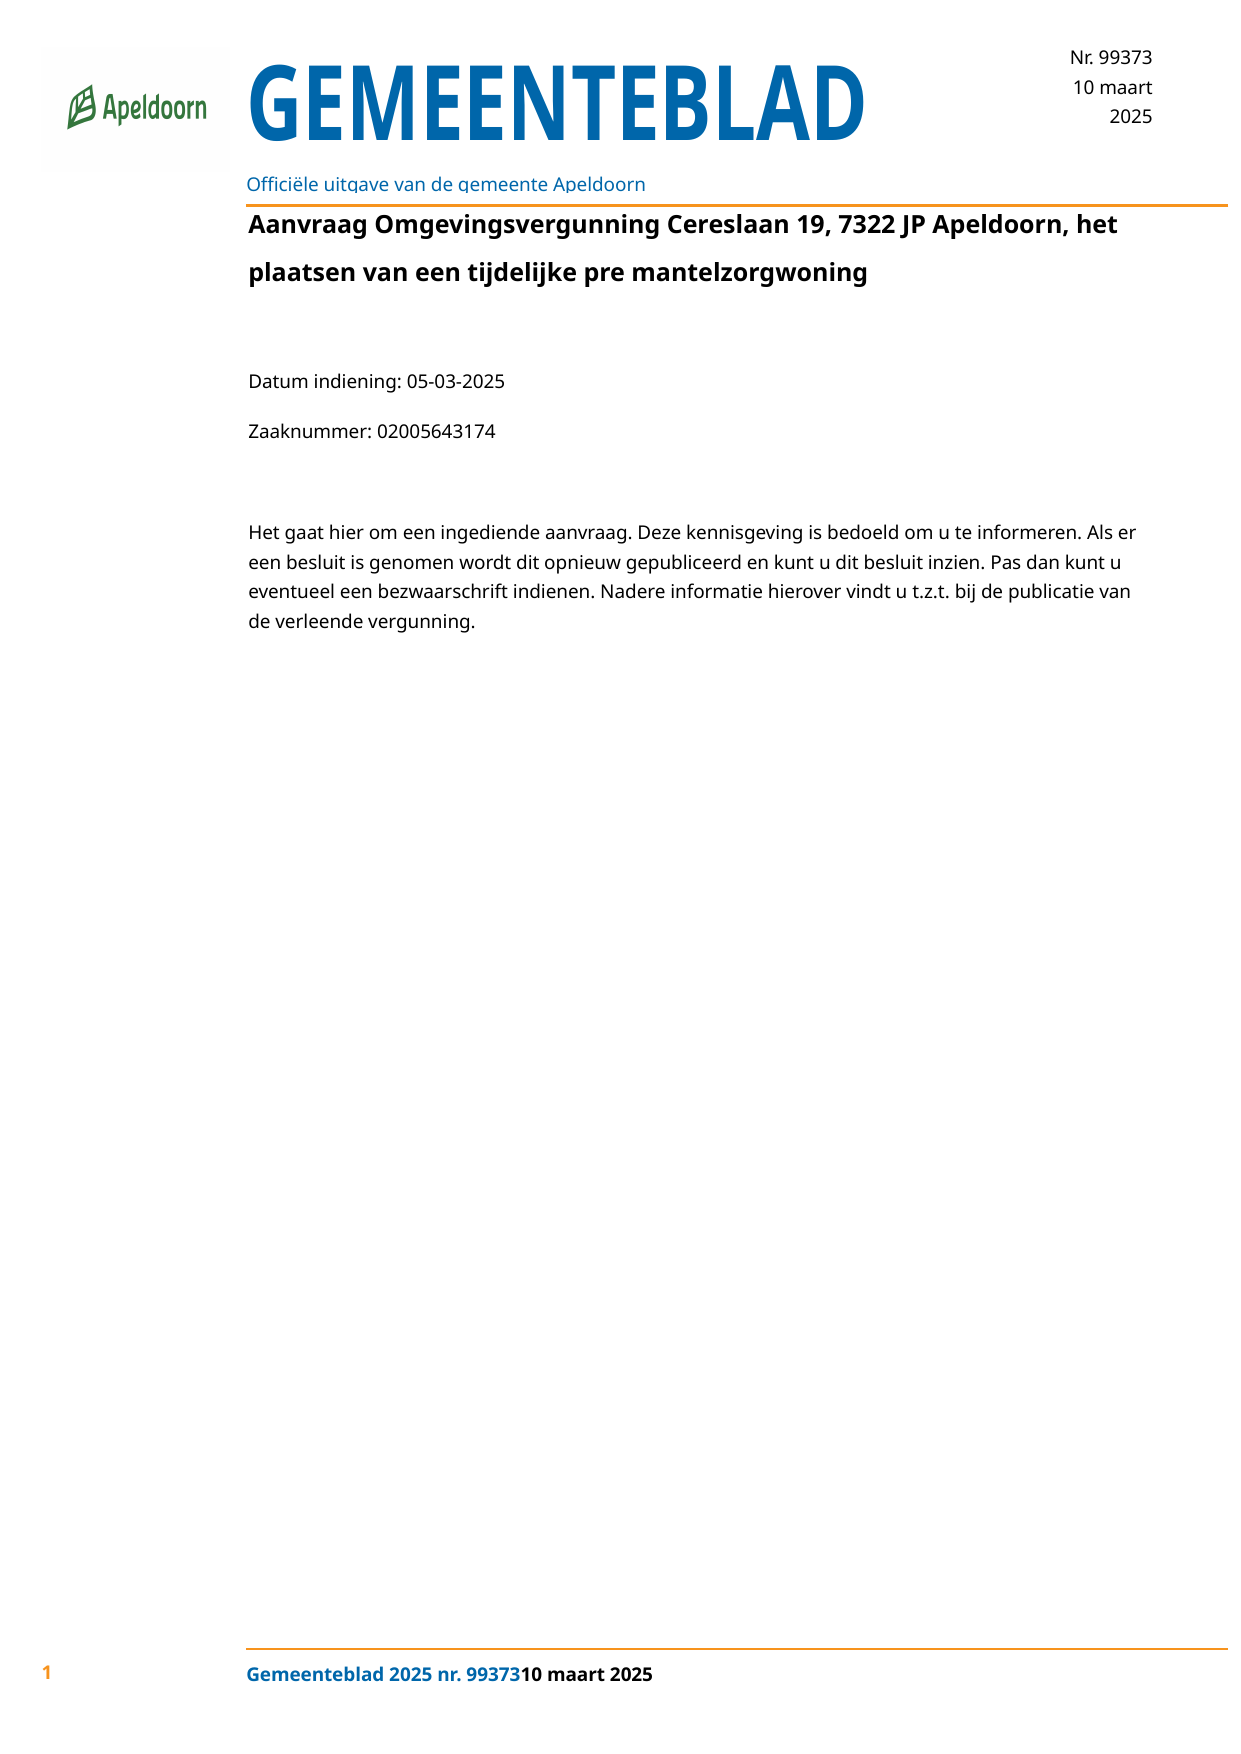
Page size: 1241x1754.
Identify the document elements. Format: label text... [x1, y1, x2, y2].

picture [41, 47, 231, 172]
text Zaaknummer: 02005643174 [248, 419, 1152, 444]
text Het gaat hier om een ingediende aanvraag. Deze kennisgeving is bedoeld om u te informeren. Als er een besluit is genomen wordt dit opnieuw gepubliceerd en kunt u dit besluit inzien. Pas dan kunt u eventueel een bezwaarschrift indienen. Nadere informatie hierover vindt u t.z.t. bij de publicatie van de verleende vergunning. [248, 519, 1152, 634]
text Datum indiening: 05-03-2025 [248, 368, 1152, 394]
text Aanvraag Omgevingsvergunning Cereslaan 19, 7322 JP Apeldoorn, het plaatsen van een tijdelijke pre mantelzorgwoning [248, 207, 1152, 288]
